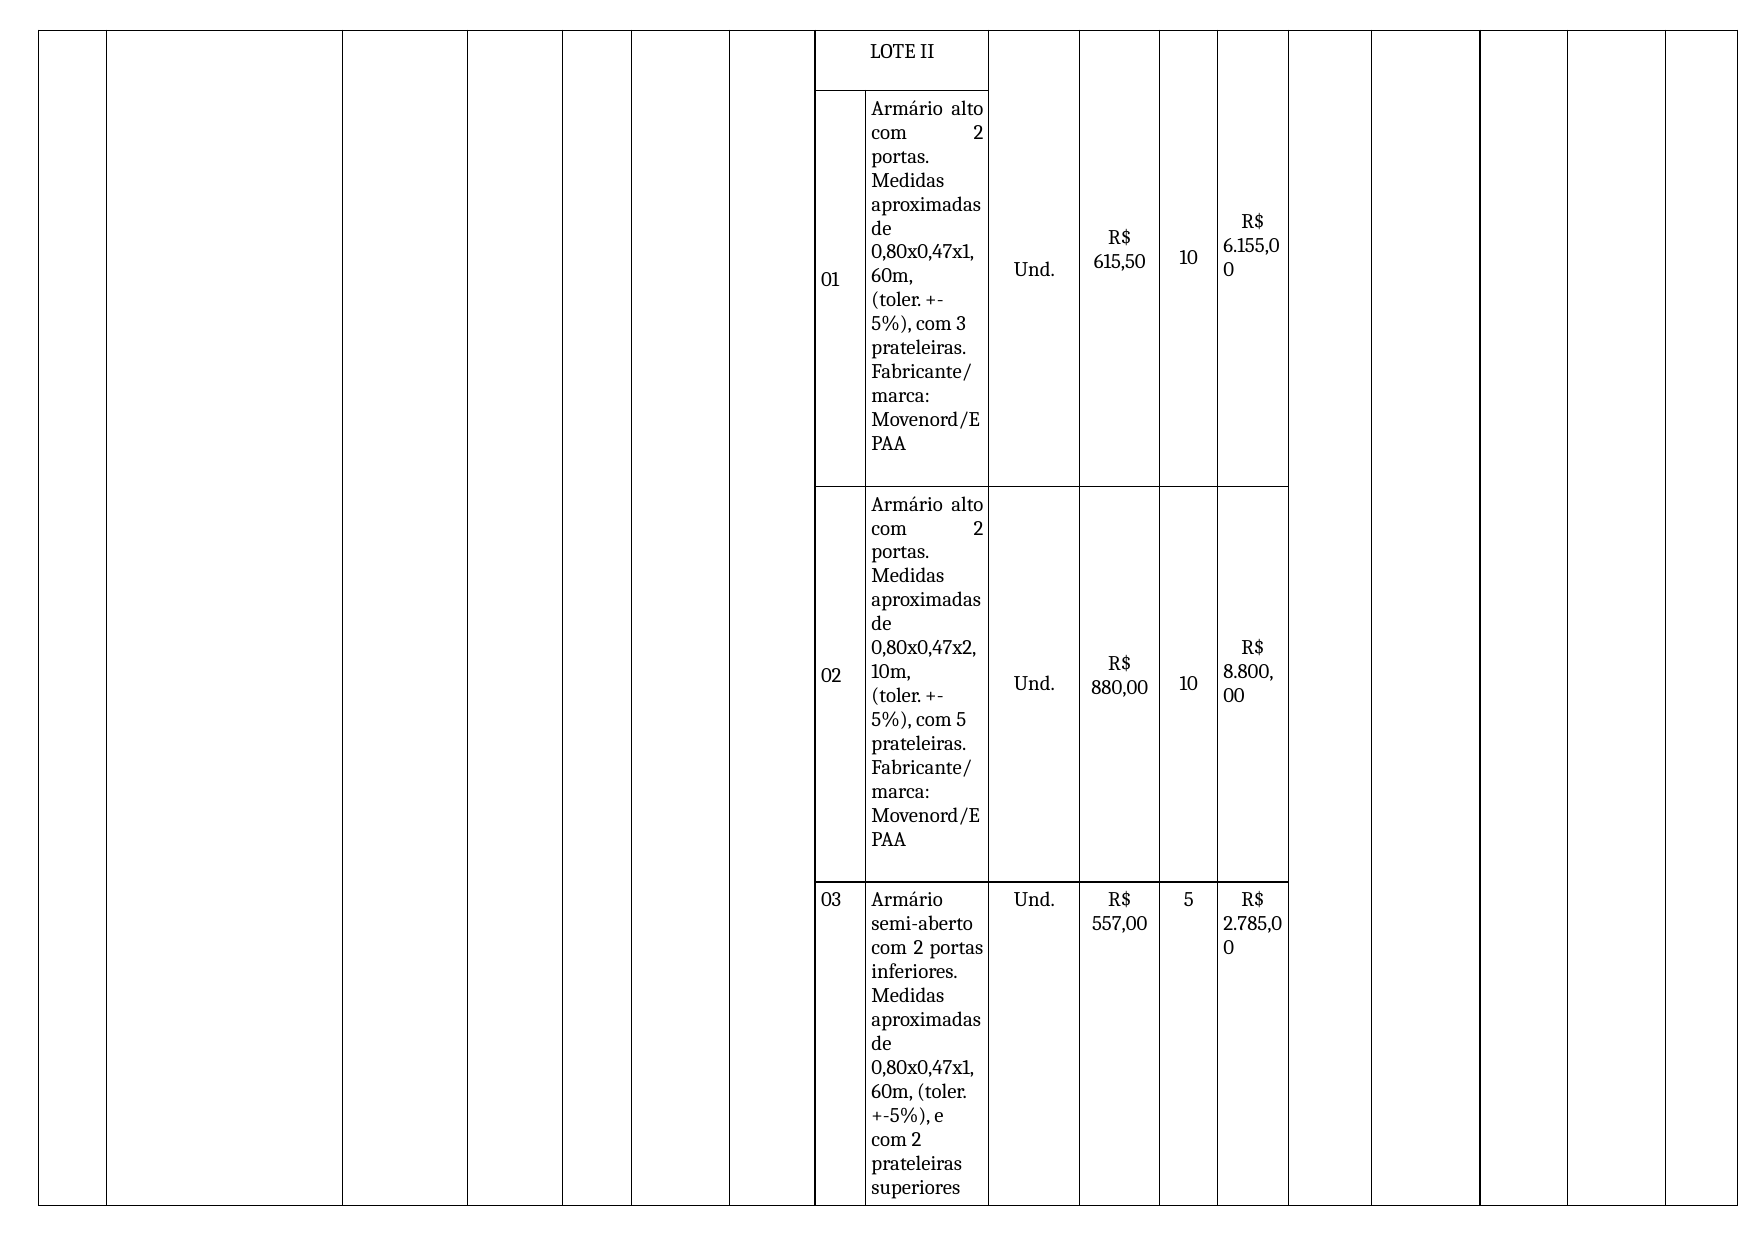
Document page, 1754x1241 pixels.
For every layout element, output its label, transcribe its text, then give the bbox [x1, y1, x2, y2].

table_cell Armário alto com 2 portas. Medidas aproximadas de 0,80x0,47x2,10m, (toler. +- 5%), com 5 prateleiras. Fabricante/marca: Movenord/EPAA [866, 487, 988, 881]
table_cell 03 [816, 883, 865, 1205]
table_cell [107, 31, 342, 1205]
table_cell R$ 2.785,00 [1218, 883, 1288, 1205]
table_cell [343, 31, 467, 1205]
table_cell R$ 6.155,00 [1218, 31, 1288, 486]
table_cell R$ 557,00 [1080, 883, 1159, 1205]
table_cell R$ 8.800,00 [1218, 487, 1288, 881]
table_cell R$ 615,50 [1080, 31, 1159, 486]
table_cell Und. [989, 487, 1079, 881]
table_cell Und. [989, 31, 1079, 486]
table_cell [730, 31, 814, 1205]
table_cell [632, 31, 729, 1205]
table_cell 01 [816, 91, 865, 486]
table_cell 10 [1160, 31, 1217, 486]
table_cell [468, 31, 562, 1205]
table_cell LOTE II [816, 31, 988, 90]
table_cell [39, 31, 106, 1205]
table_cell [1481, 31, 1567, 1205]
table_cell 5 [1160, 883, 1217, 1205]
table_cell [1568, 31, 1665, 1205]
table_cell R$ 880,00 [1080, 487, 1159, 881]
table_cell [563, 31, 631, 1205]
table_cell 10 [1160, 487, 1217, 881]
table_cell Und. [989, 883, 1079, 1205]
table_cell 02 [816, 487, 865, 881]
table_cell Armário semi-aberto com 2 portas inferiores. Medidas aproximadas de 0,80x0,47x1,60m, (toler. +-5%), e com 2 prateleiras superiores [866, 883, 988, 1205]
table_cell [1666, 31, 1737, 1205]
table_cell Armário alto com 2 portas. Medidas aproximadas de 0,80x0,47x1,60m, (toler. +-5%), com 3 prateleiras. Fabricante/marca: Movenord/EPAA [866, 91, 988, 486]
table_cell [1372, 31, 1479, 1205]
table_cell [1289, 31, 1371, 1205]
